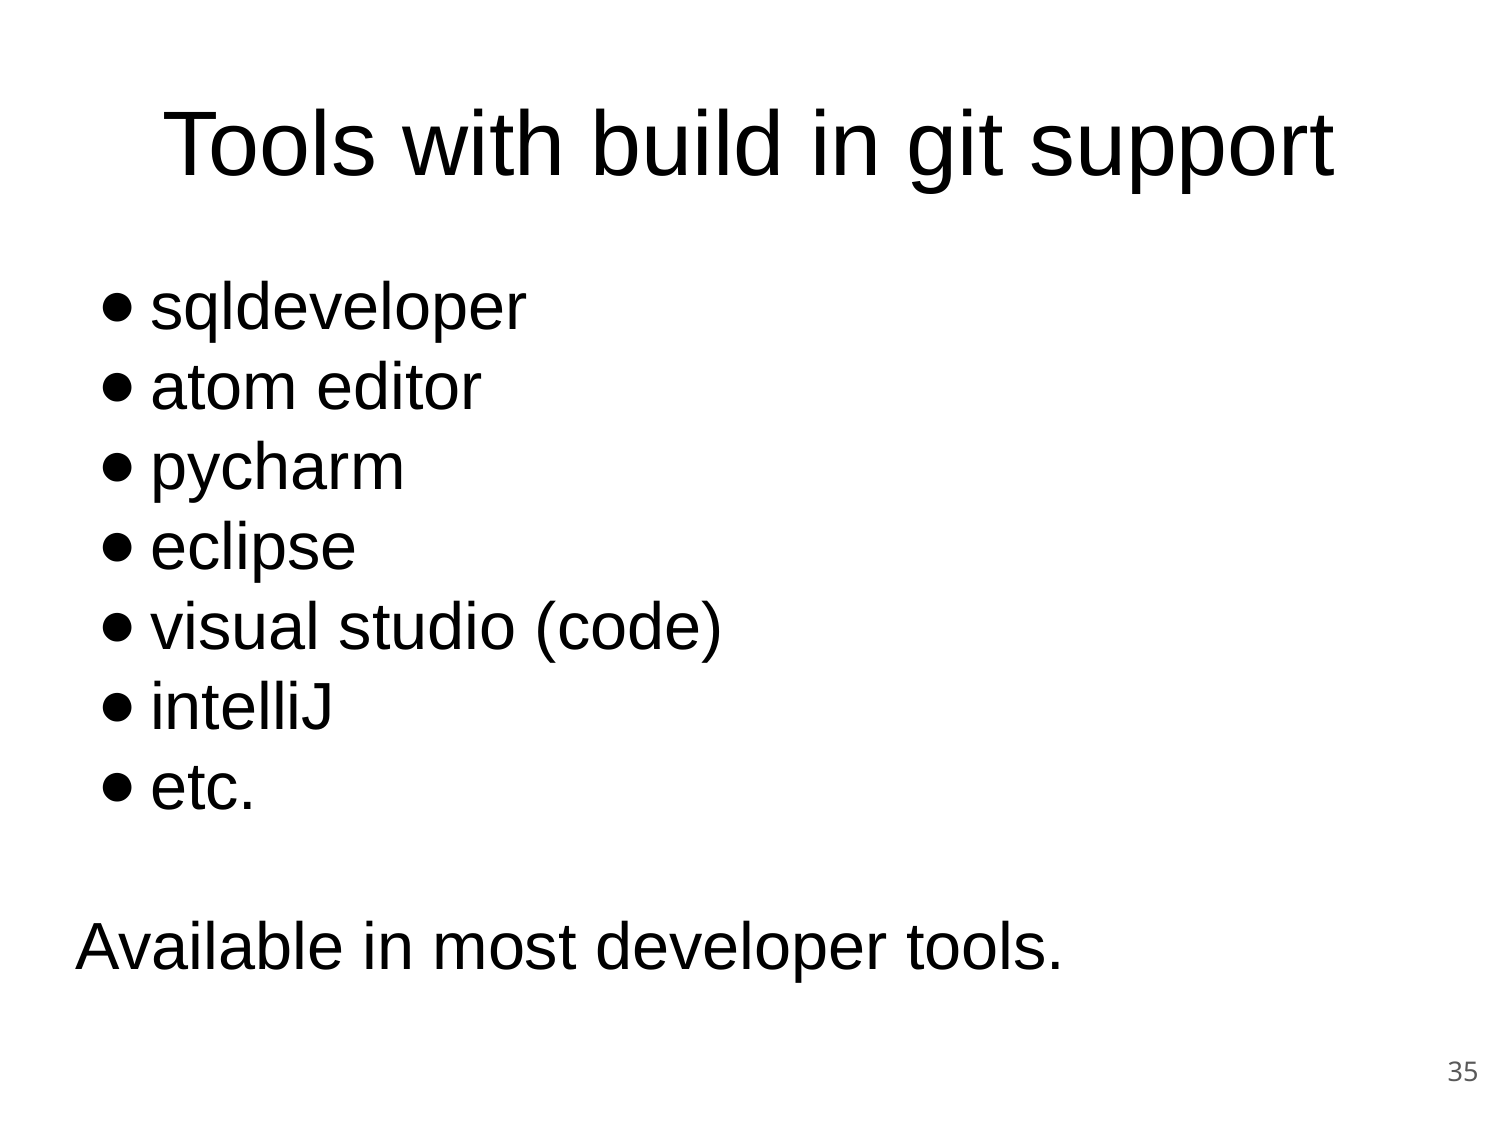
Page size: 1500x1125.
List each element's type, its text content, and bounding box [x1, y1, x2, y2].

text_box Tools with build in git support [74, 44, 1425, 233]
slide_number [1403, 1038, 1494, 1125]
text_box sqldeveloper atom editor pycharm eclipse visual studio (code) intelliJ etc. Available in most developer tools. [74, 263, 1425, 916]
